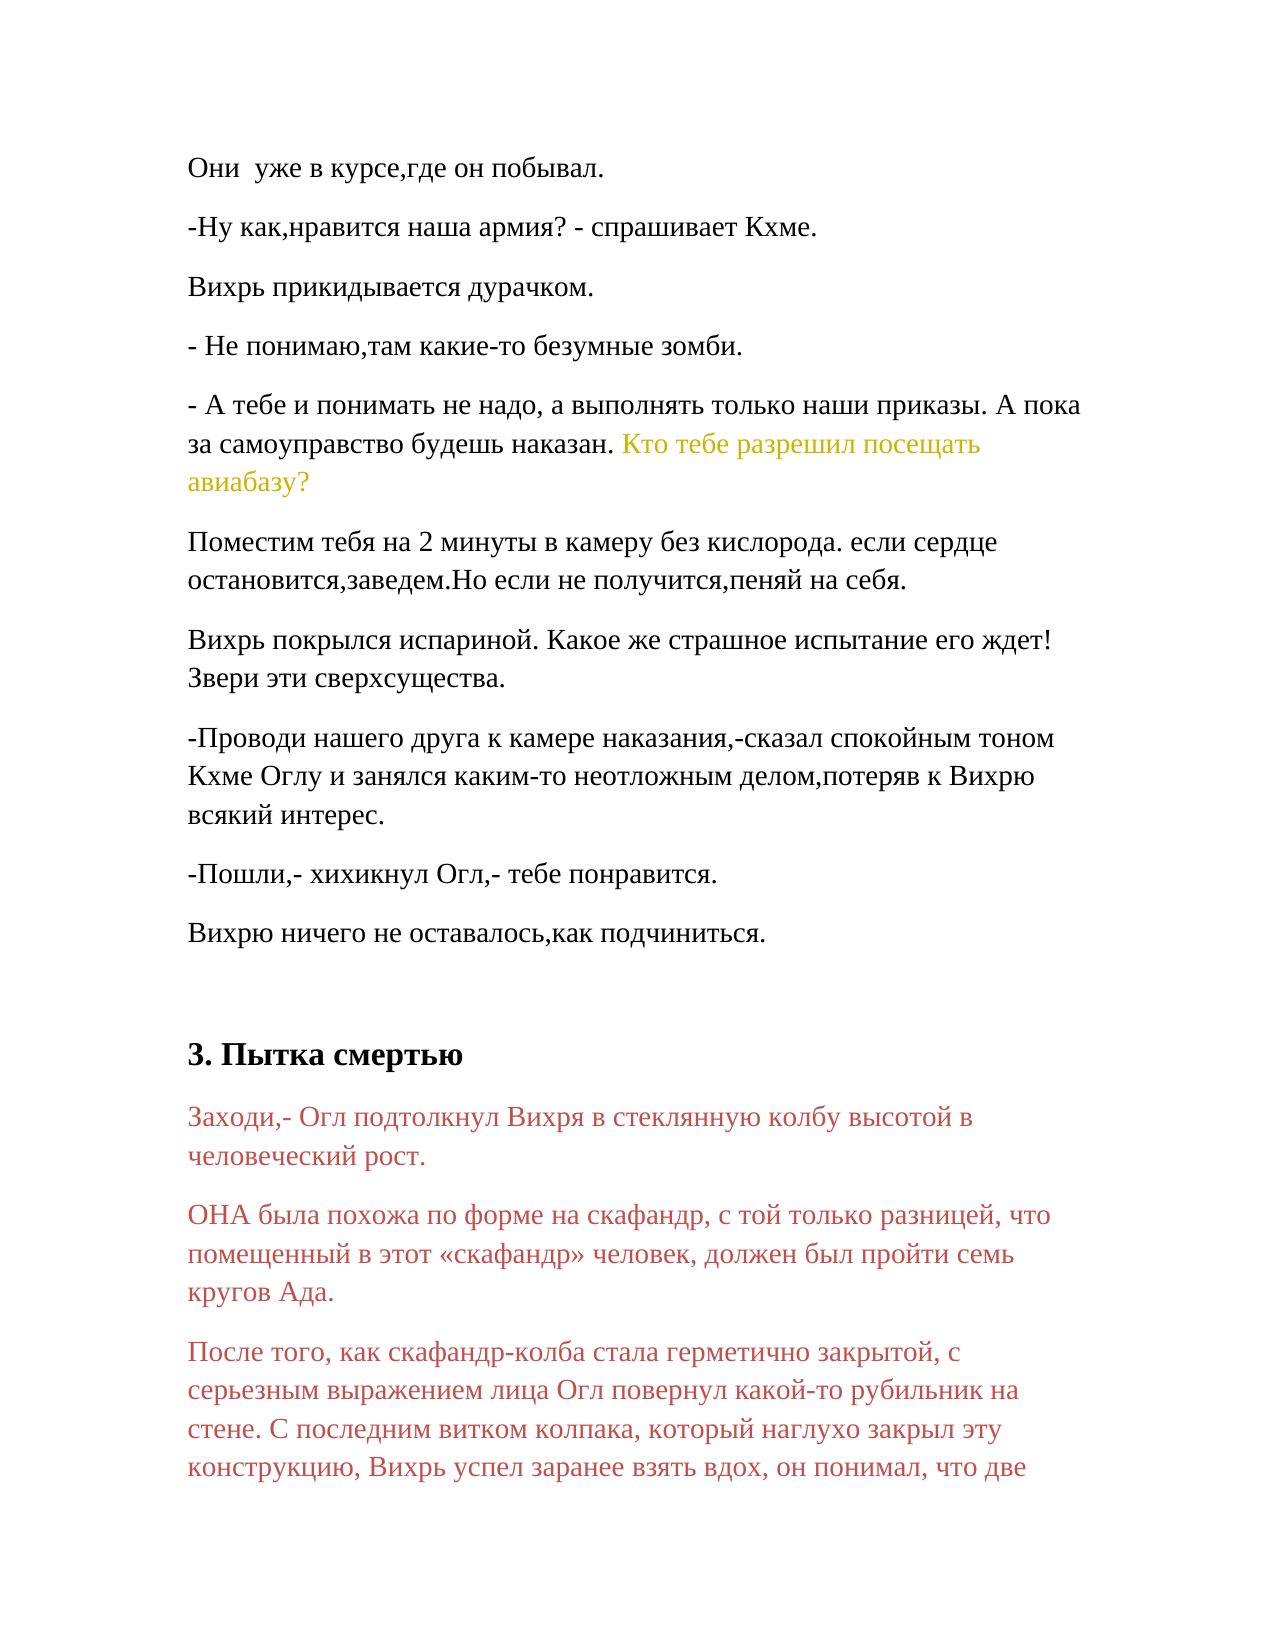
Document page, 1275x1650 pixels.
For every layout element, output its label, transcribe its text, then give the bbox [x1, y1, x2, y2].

text Заходи,- Огл подтолкнул Вихря в стеклянную колбу высотой в человеческий рост. [187, 1099, 1087, 1171]
text Они уже в курсе,где он побывал. [187, 150, 1087, 183]
text Вихрю ничего не оставалось,как подчиниться. [187, 916, 1087, 949]
text Вихрь покрылся испариной. Какое же страшное испытание его ждет!Звери эти сверхсущества. [187, 622, 1087, 694]
text -Ну как,нравится наша армия? - спрашивает Кхме. [187, 209, 1087, 243]
text 3. Пытка смертью [187, 1034, 1087, 1073]
text - А тебе и понимать не надо, а выполнять только наши приказы. А пока за самоуправство будешь наказан. Кто тебе разрешил посещать авиабазу? [187, 387, 1087, 498]
text -Проводи нашего друга к камере наказания,-сказал спокойным тоном Кхме Оглу и занялся каким-то неотложным делом,потеряв к Вихрю всякий интерес. [187, 720, 1087, 830]
text - Не понимаю,там какие-то безумные зомби. [187, 328, 1087, 362]
text ОНА была похожа по форме на скафандр, с той только разницей, что помещенный в этот «скафандр» человек, должен был пройти семь кругов Ада. [187, 1197, 1087, 1308]
text Вихрь прикидывается дурачком. [187, 269, 1087, 302]
text Поместим тебя на 2 минуты в камеру без кислорода. если сердце остановится,заведем.Но если не получится,пеняй на себя. [187, 524, 1087, 596]
text После того, как скафандр-колба стала герметично закрытой, c серьезным выражением лица Огл повернул какой-то рубильник на стене. С последним витком колпака, который наглухо закрыл эту конструкцию, Вихрь успел заранее взять вдох, он понимал, что две [187, 1334, 1087, 1483]
text -Пошли,- хихикнул Огл,- тебе понравится. [187, 856, 1087, 890]
